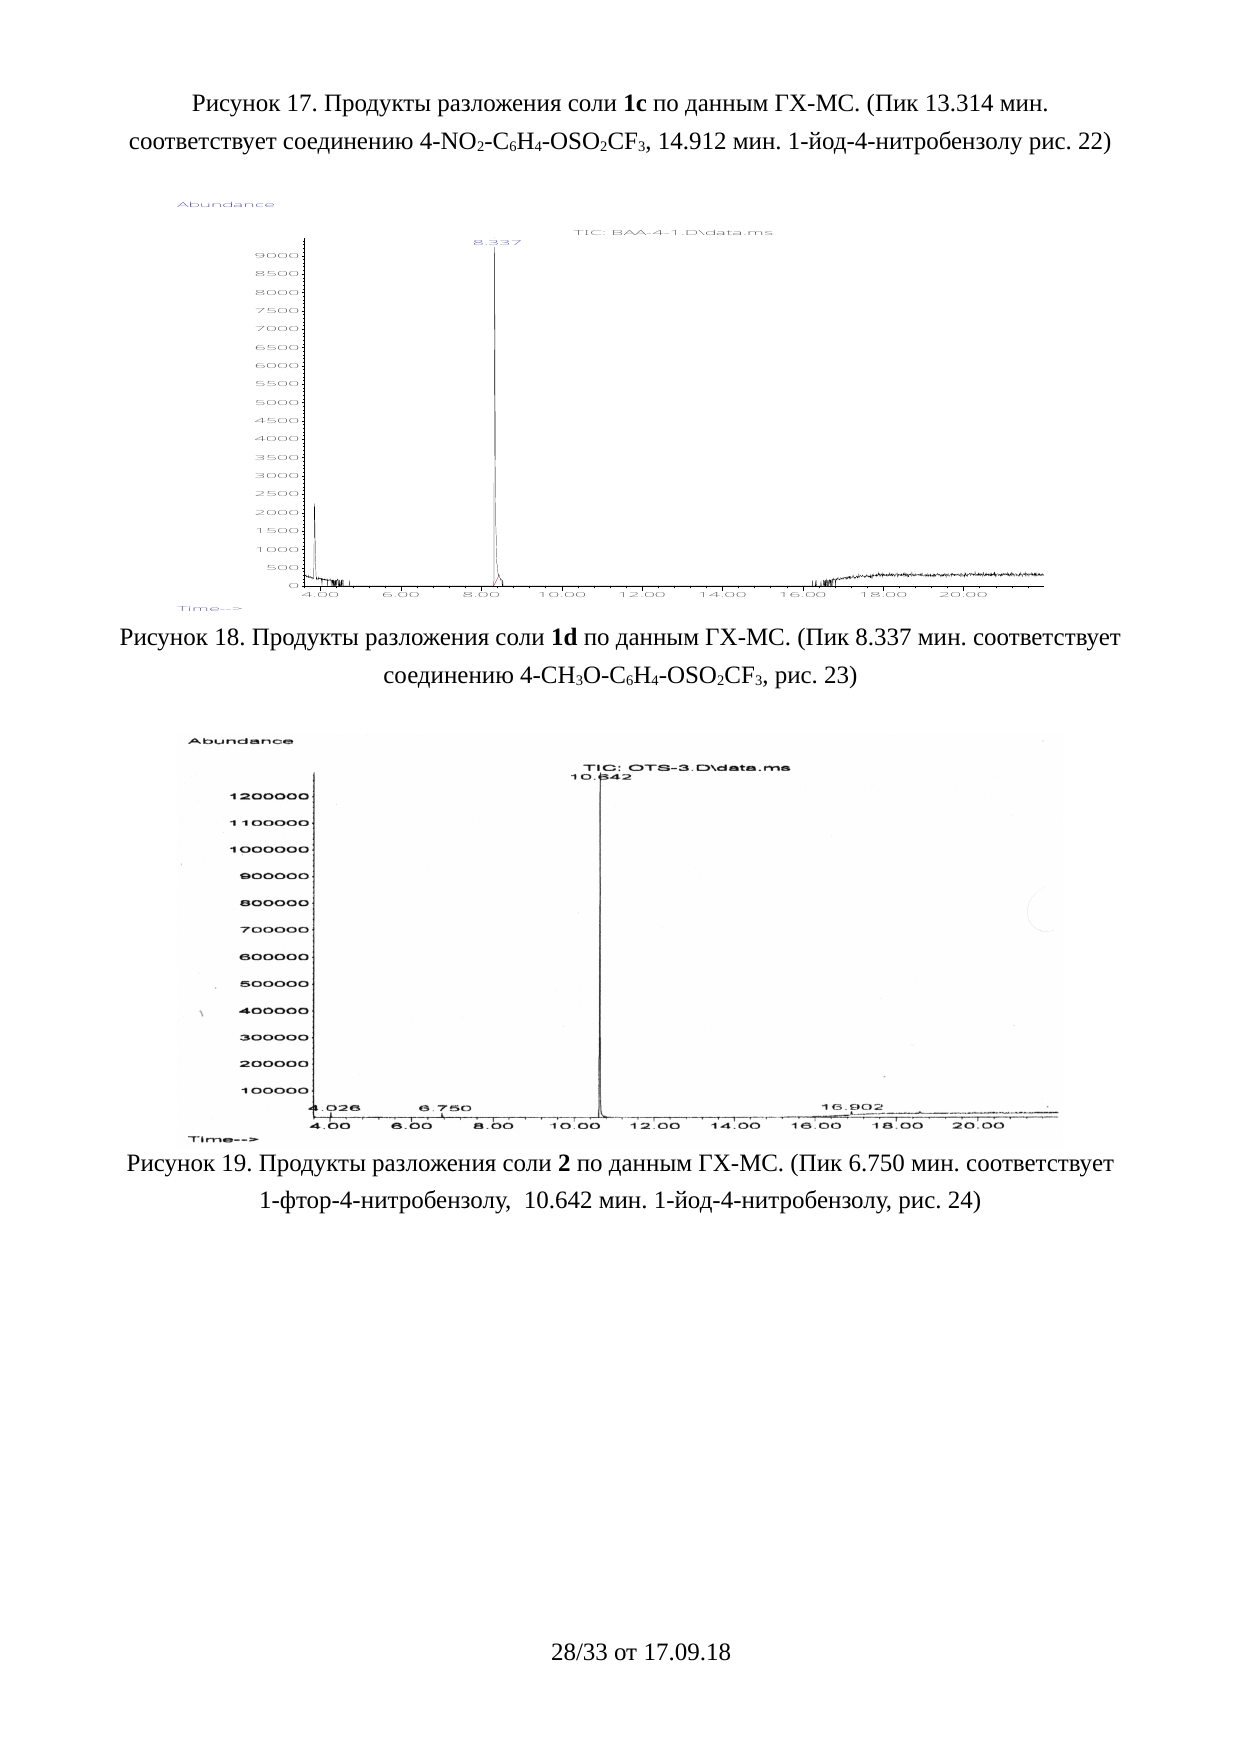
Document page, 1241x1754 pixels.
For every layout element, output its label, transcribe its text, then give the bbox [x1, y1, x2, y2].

picture [177, 734, 1063, 1148]
text Рисунок 18. Продукты разложения соли 1d по данным ГХ-МС. (Пик 8.337 мин. соответствует соединению 4-CH3О-C6H4-OSO2CF3, рис. 23) [118, 622, 1122, 688]
text Рисунок 19. Продукты разложения соли 2 по данным ГХ-МС. (Пик 6.750 мин. соответствует 1-фтор-4-нитробензолу, 10.642 мин. 1-йод-4-нитробензолу, рис. 24) [118, 1148, 1122, 1214]
text Рисунок 17. Продукты разложения соли 1c по данным ГХ-МС. (Пик 13.314 мин. соответствует соединению 4-NO2-C6H4-OSO2CF3, 14.912 мин. 1-йод-4-нитробензолу рис. 22) [118, 88, 1122, 154]
